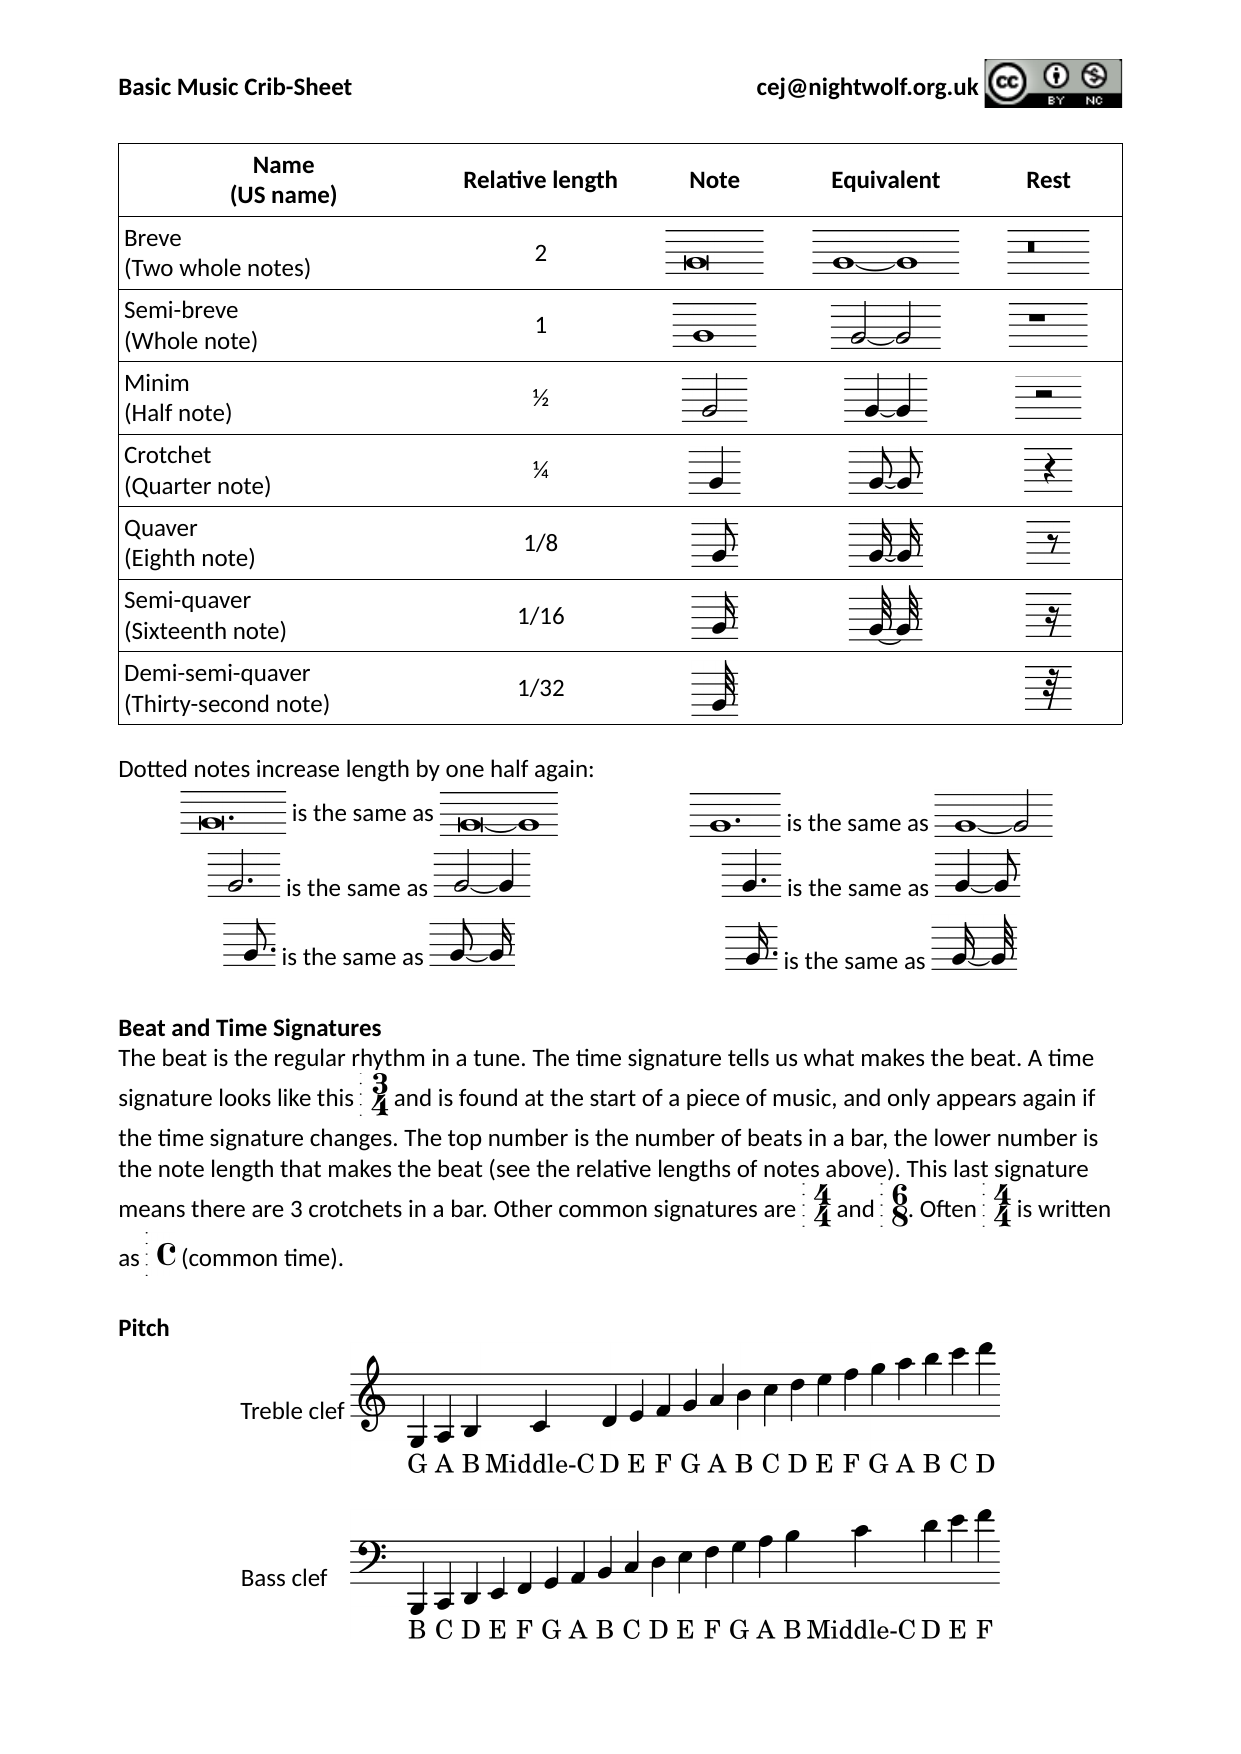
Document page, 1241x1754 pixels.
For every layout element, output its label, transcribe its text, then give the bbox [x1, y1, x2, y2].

table_cell 1/32 [449, 652, 632, 724]
table_cell [797, 580, 974, 651]
table_cell Breve (Two whole notes) [119, 217, 449, 288]
text Dotted notes increase length by one half again: [118, 753, 1122, 783]
picture [350, 1342, 1000, 1473]
picture [1015, 376, 1082, 419]
picture [982, 1183, 1011, 1227]
picture [848, 446, 923, 494]
picture [934, 789, 1053, 837]
table_cell [632, 435, 797, 506]
picture [1007, 230, 1090, 274]
table_cell [797, 290, 974, 361]
table_cell [632, 580, 797, 651]
table_header Note [632, 144, 797, 216]
table_cell ½ [449, 362, 632, 434]
table_cell [632, 217, 797, 288]
table_cell 2 [449, 217, 632, 288]
table_cell [632, 652, 797, 724]
table_cell Semi-breve (Whole note) [119, 290, 449, 361]
text Treble clef [118, 1343, 1122, 1479]
picture [931, 914, 1018, 970]
table_cell is the same as [620, 843, 1122, 908]
table_cell [632, 362, 797, 434]
table_cell [632, 290, 797, 361]
table_cell [975, 435, 1122, 506]
picture [725, 922, 778, 970]
table_cell [797, 362, 974, 434]
picture [830, 301, 941, 349]
picture [433, 849, 531, 897]
picture [691, 660, 739, 716]
table_header Relative length [449, 144, 632, 216]
table_cell is the same as [620, 909, 1122, 981]
picture [812, 230, 960, 274]
picture [880, 1183, 908, 1227]
text The beat is the regular rhythm in a tune. The time signature tells us what makes the beat. A time signature looks like this and is found at the start of a piece of music, and only appears again if the time signature changes. The top number is the number of beats in a bar, the lower number is the note length that makes the beat (see the relative lengths of notes above). This last signature means there are 3 crotchets in a bar. Other common signatures are and . Often is written as (common time). [118, 1042, 1122, 1282]
picture [665, 230, 764, 274]
picture [984, 59, 1123, 108]
picture [681, 373, 748, 422]
picture [672, 303, 757, 347]
picture [691, 591, 739, 639]
table_cell [975, 217, 1122, 288]
picture [934, 849, 1021, 897]
picture [844, 373, 928, 422]
table_cell [975, 580, 1122, 651]
table_cell ¼ [449, 435, 632, 506]
picture [1024, 448, 1073, 492]
table_cell [975, 652, 1122, 724]
table_cell 1/8 [449, 507, 632, 579]
table_cell [975, 290, 1122, 361]
picture [848, 518, 923, 567]
picture [689, 793, 781, 837]
table_header Rest [975, 144, 1122, 216]
picture [1025, 593, 1072, 637]
picture [145, 1232, 176, 1276]
table_cell 1 [449, 290, 632, 361]
table_cell [632, 507, 797, 579]
table_cell Semi-quaver (Sixteenth note) [119, 580, 449, 651]
picture [207, 849, 281, 897]
picture [439, 792, 558, 836]
table_cell [975, 362, 1122, 434]
picture [429, 918, 515, 966]
text Pitch [118, 1312, 1122, 1343]
picture [180, 791, 287, 834]
picture [1026, 521, 1071, 564]
picture [1025, 666, 1072, 710]
text Bass clef [118, 1509, 1122, 1644]
table_cell Demi-semi-quaver (Thirty-second note) [119, 652, 449, 724]
picture [848, 585, 923, 645]
picture [721, 849, 782, 897]
picture [688, 446, 741, 494]
table_header Name (US name) [119, 144, 449, 216]
text Beat and Time Signatures [118, 1012, 1122, 1042]
table_cell Quaver (Eighth note) [119, 507, 449, 579]
picture [359, 1073, 389, 1116]
table_cell Crotchet (Quarter note) [119, 435, 449, 506]
picture [350, 1509, 1000, 1639]
table_cell Minim (Half note) [119, 362, 449, 434]
picture [1008, 303, 1088, 347]
table_header is the same as [118, 784, 620, 843]
picture [691, 518, 739, 567]
table_cell [797, 652, 974, 724]
table_cell is the same as [118, 909, 620, 981]
table_cell [975, 507, 1122, 579]
picture [802, 1183, 831, 1227]
table_cell [797, 217, 974, 288]
table_header is the same as [620, 784, 1122, 843]
table_header Equivalent [797, 144, 974, 216]
picture [223, 918, 276, 966]
table_cell is the same as [118, 843, 620, 908]
table_cell [797, 507, 974, 579]
table_cell [797, 435, 974, 506]
table_cell 1/16 [449, 580, 632, 651]
